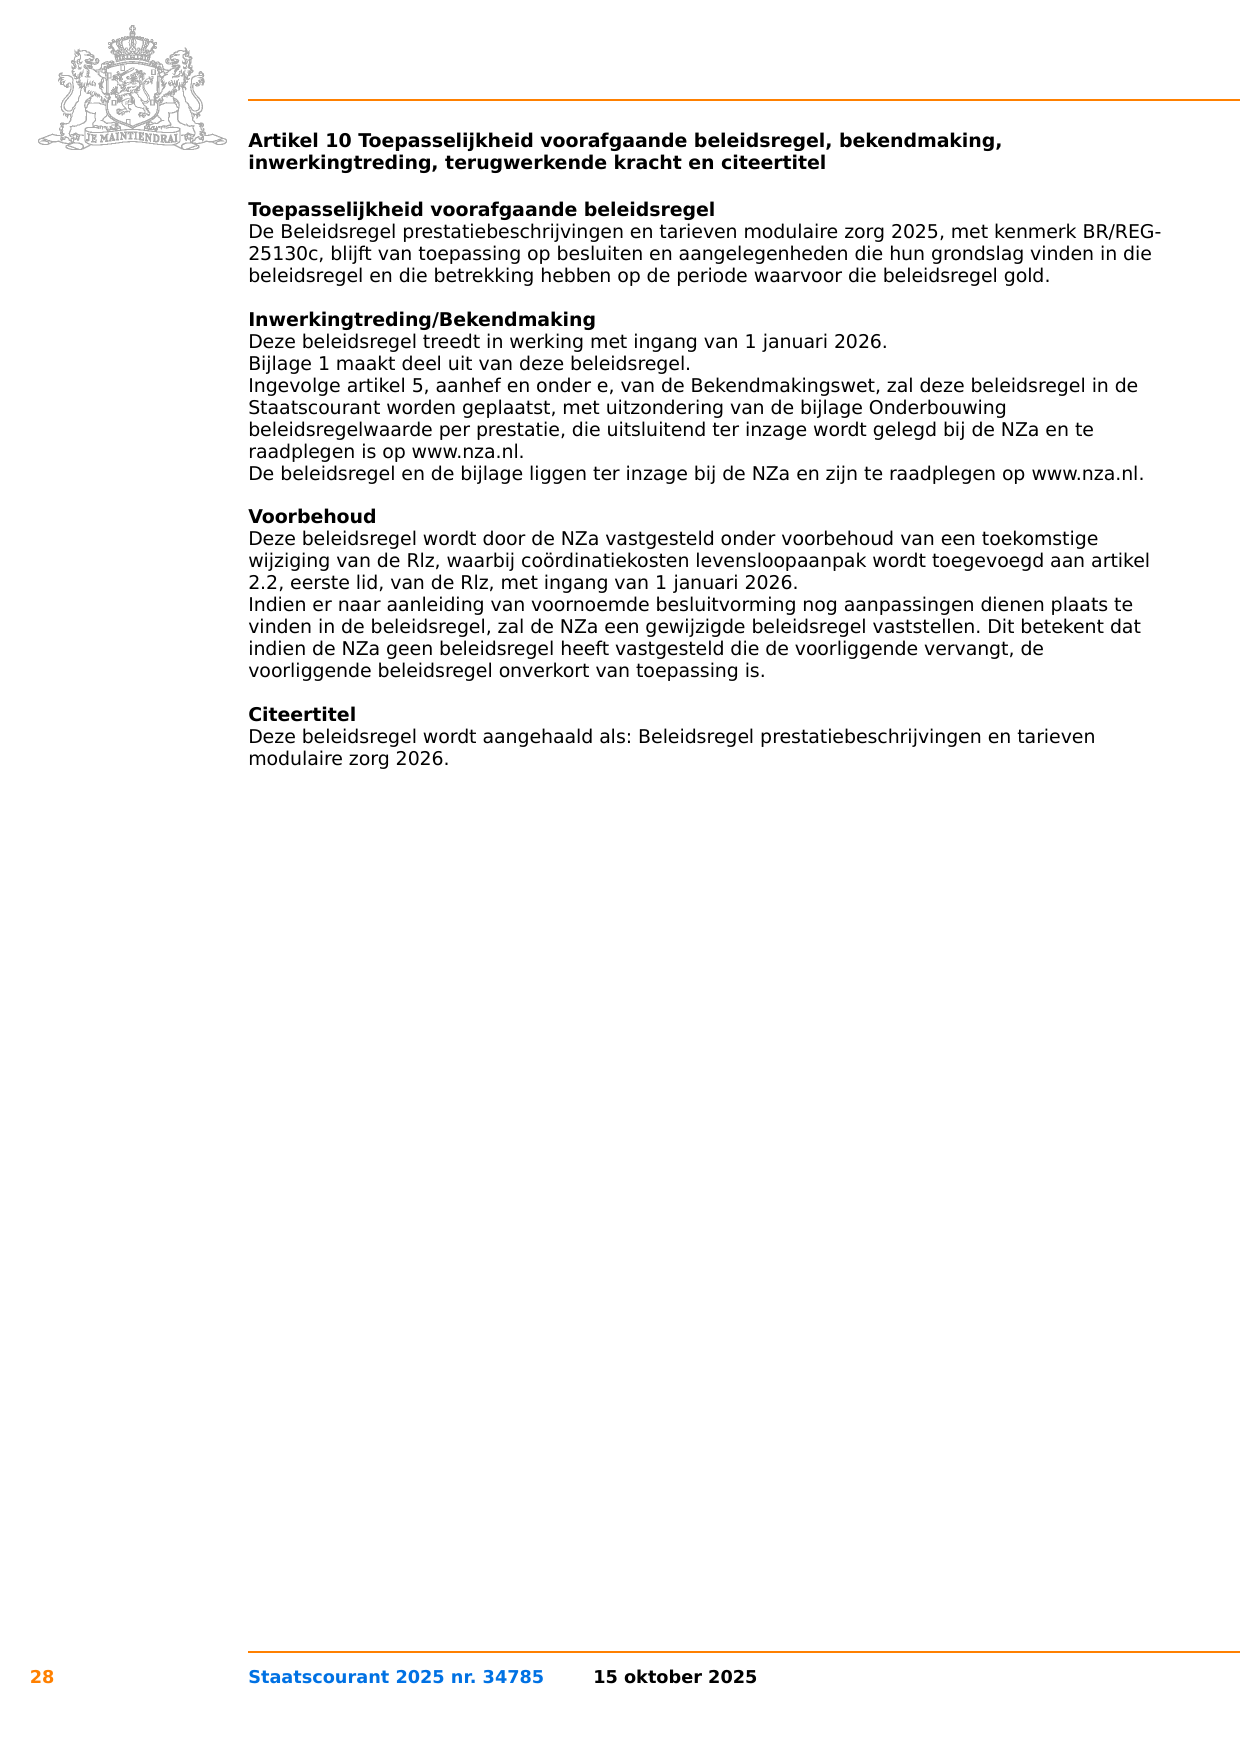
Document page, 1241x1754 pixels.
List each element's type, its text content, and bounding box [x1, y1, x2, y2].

text De Beleidsregel prestatiebeschrijvingen en tarieven modulaire zorg 2025, met kenmerk BR/REG-25130c, blijft van toepassing op besluiten en aangelegenheden die hun grondslag vinden in die beleidsregel en die betrekking hebben op de periode waarvoor die beleidsregel gold. [248, 221, 1163, 287]
subtitle Citeertitel [248, 704, 1163, 726]
text De beleidsregel en de bijlage liggen ter inzage bij de NZa en zijn te raadplegen op www.nza.nl. [248, 462, 1163, 484]
text Bijlage 1 maakt deel uit van deze beleidsregel. [248, 353, 1163, 374]
picture [38, 25, 227, 150]
subtitle Inwerkingtreding/Bekendmaking [248, 309, 1163, 331]
text Deze beleidsregel treedt in werking met ingang van 1 januari 2026. [248, 331, 1163, 353]
subtitle Voorbehoud [248, 506, 1163, 528]
text Indien er naar aanleiding van voornoemde besluitvorming nog aanpassingen dienen plaats te vinden in de beleidsregel, zal de NZa een gewijzigde beleidsregel vaststellen. Dit betekent dat indien de NZa geen beleidsregel heeft vastgesteld die de voorliggende vervangt, de voorliggende beleidsregel onverkort van toepassing is. [248, 594, 1163, 682]
text Deze beleidsregel wordt door de NZa vastgesteld onder voorbehoud van een toekomstige wijziging van de Rlz, waarbij coördinatiekosten levensloopaanpak wordt toegevoegd aan artikel 2.2, eerste lid, van de Rlz, met ingang van 1 januari 2026. [248, 528, 1163, 594]
text Deze beleidsregel wordt aangehaald als: Beleidsregel prestatiebeschrijvingen en tarieven modulaire zorg 2026. [248, 726, 1163, 770]
text Ingevolge artikel 5, aanhef en onder e, van de Bekendmakingswet, zal deze beleidsregel in de Staatscourant worden geplaatst, met uitzondering van de bijlage Onderbouwing beleidsregelwaarde per prestatie, die uitsluitend ter inzage wordt gelegd bij de NZa en te raadplegen is op www.nza.nl. [248, 374, 1163, 462]
subtitle Toepasselijkheid voorafgaande beleidsregel [248, 199, 1163, 221]
subtitle Artikel 10 Toepasselijkheid voorafgaande beleidsregel, bekendmaking, inwerkingtreding, terugwerkende kracht en citeertitel [248, 130, 1163, 174]
